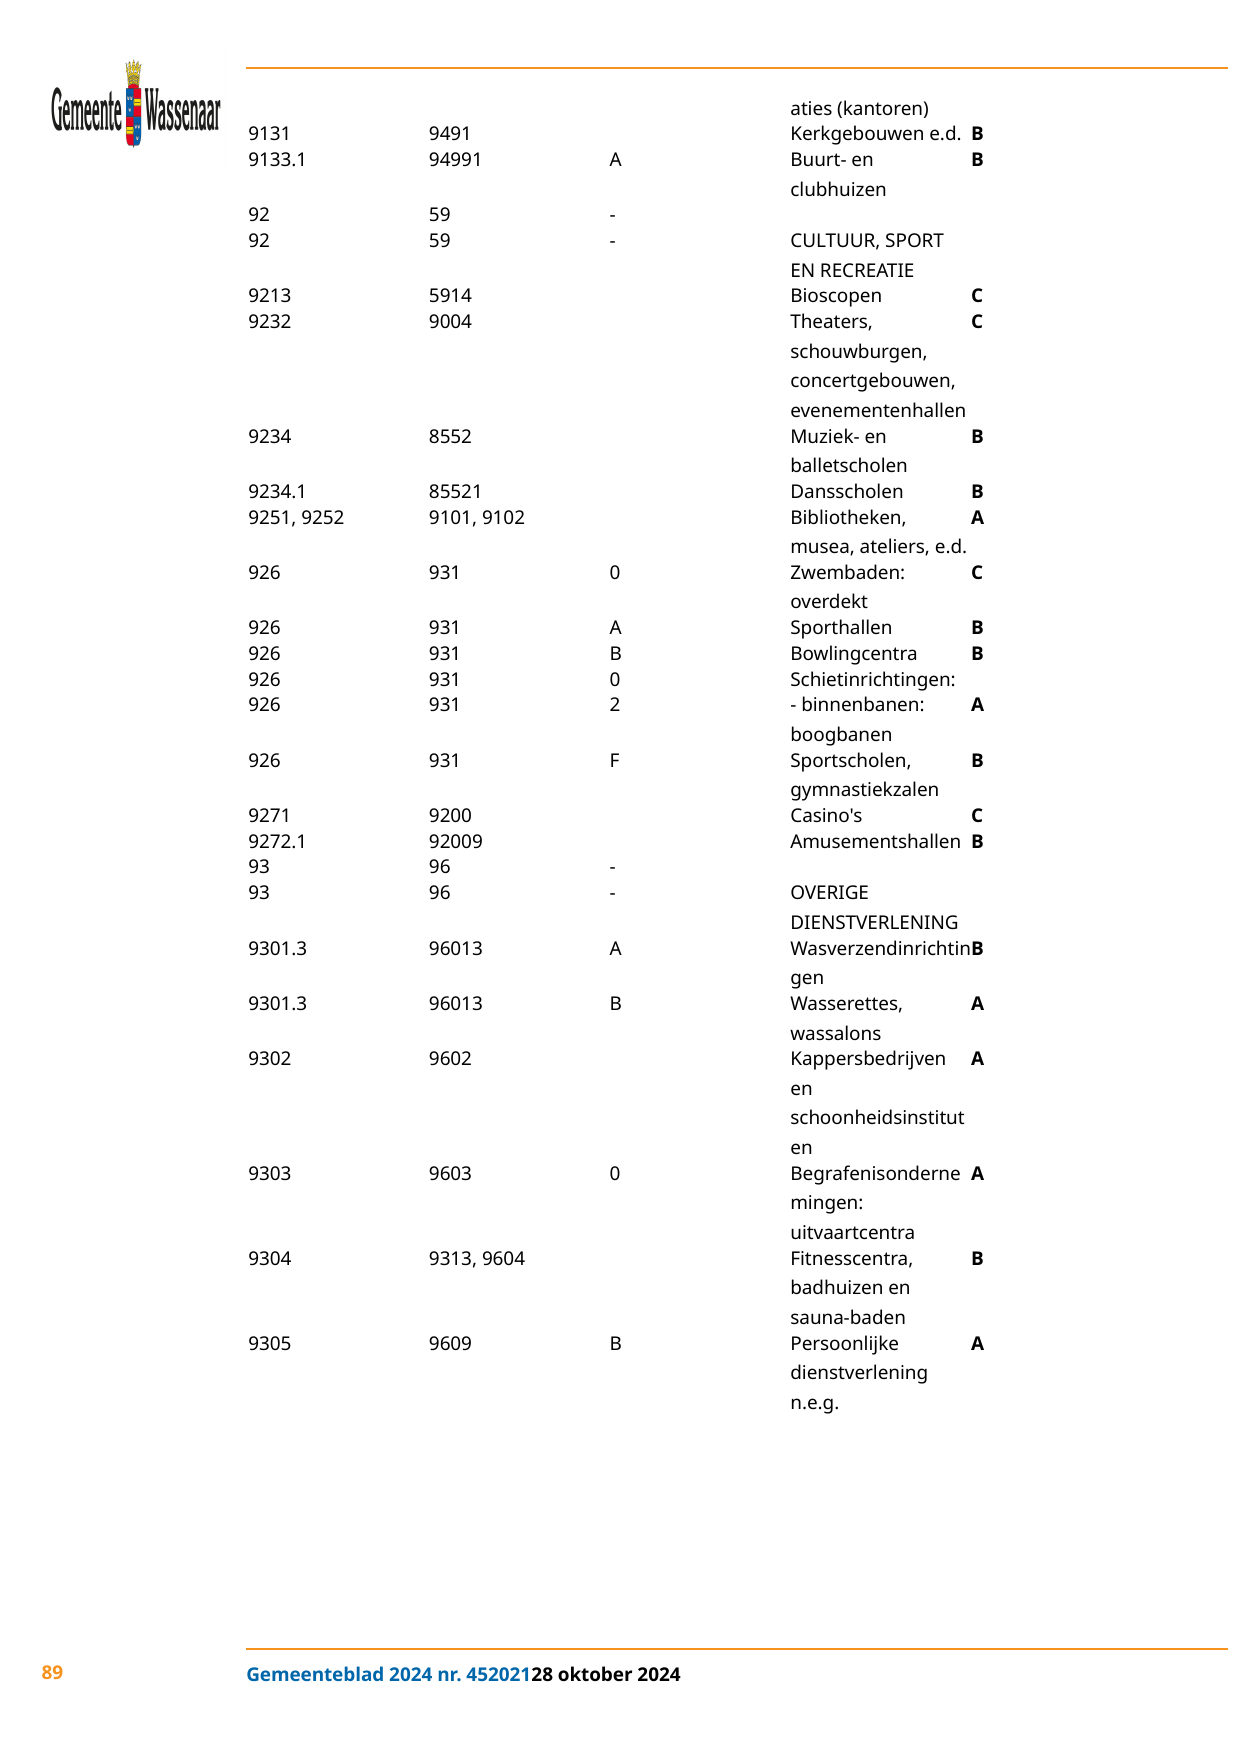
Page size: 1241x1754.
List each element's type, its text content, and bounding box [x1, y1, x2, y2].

table_cell 9313, 9604 [429, 1245, 609, 1330]
table_cell [609, 1045, 790, 1160]
table_cell [609, 423, 790, 478]
table_cell 926 [248, 666, 429, 692]
table_cell [971, 202, 1152, 227]
table_cell 9602 [429, 1045, 609, 1160]
table_cell OVERIGE DIENSTVERLENING [790, 880, 971, 935]
table_cell 9272.1 [248, 828, 429, 854]
table_cell 92 [248, 227, 429, 283]
table_cell 9131 [248, 121, 429, 146]
table_cell Casino's [790, 802, 971, 828]
table_cell A [971, 1045, 1152, 1160]
table_cell B [971, 146, 1152, 202]
table_cell [609, 121, 790, 146]
table_cell 0 [609, 559, 790, 614]
table_cell Persoonlijke dienstverlening n.e.g. [790, 1330, 971, 1414]
table_cell Amusementshallen [790, 828, 971, 854]
table_cell 9213 [248, 283, 429, 308]
table_cell [609, 308, 790, 423]
table_cell - [609, 854, 790, 879]
table_cell A [971, 990, 1152, 1045]
table_cell [971, 854, 1152, 879]
table_cell 931 [429, 747, 609, 802]
table_cell Dansscholen [790, 478, 971, 504]
table_cell [609, 478, 790, 504]
table_cell 931 [429, 692, 609, 747]
table_cell [429, 95, 609, 121]
table_cell 94991 [429, 146, 609, 202]
table_cell 9301.3 [248, 935, 429, 990]
table_cell C [971, 308, 1152, 423]
table_cell 9304 [248, 1245, 429, 1330]
table_cell B [609, 640, 790, 666]
table_cell 9234.1 [248, 478, 429, 504]
table_cell [248, 95, 429, 121]
table_cell [609, 95, 790, 121]
table_cell 9271 [248, 802, 429, 828]
table_cell B [971, 615, 1152, 640]
table_cell 92 [248, 202, 429, 227]
table_cell 9303 [248, 1160, 429, 1245]
table_cell 96 [429, 854, 609, 879]
table_cell 931 [429, 615, 609, 640]
table_cell A [609, 935, 790, 990]
table_cell 92009 [429, 828, 609, 854]
table_cell A [609, 615, 790, 640]
table_cell [971, 95, 1152, 121]
table_cell - [609, 227, 790, 283]
table_cell B [971, 1245, 1152, 1330]
table_cell 59 [429, 227, 609, 283]
table_cell F [609, 747, 790, 802]
table_cell B [971, 935, 1152, 990]
table_cell Wasverzendinrichtingen [790, 935, 971, 990]
table_cell B [609, 1330, 790, 1414]
table_cell C [971, 283, 1152, 308]
table_cell [971, 880, 1152, 935]
table_cell 93 [248, 854, 429, 879]
table_cell B [971, 121, 1152, 146]
table_cell Theaters, schouwburgen, concertgebouwen, evenementenhallen [790, 308, 971, 423]
table_cell 96013 [429, 935, 609, 990]
table_cell 9004 [429, 308, 609, 423]
table_cell 931 [429, 666, 609, 692]
table_cell 9234 [248, 423, 429, 478]
table_cell C [971, 802, 1152, 828]
table_cell A [609, 146, 790, 202]
table_cell Sporthallen [790, 615, 971, 640]
table_cell B [971, 640, 1152, 666]
table_cell [790, 202, 971, 227]
table_cell 93 [248, 880, 429, 935]
table_cell - [609, 880, 790, 935]
table_cell Kappersbedrijven en schoonheidsinstituten [790, 1045, 971, 1160]
table_cell [609, 504, 790, 559]
table_cell 9251, 9252 [248, 504, 429, 559]
table_cell A [971, 504, 1152, 559]
table_cell aties (kantoren) [790, 95, 971, 121]
table_cell 8552 [429, 423, 609, 478]
table_cell Bibliotheken, musea, ateliers, e.d. [790, 504, 971, 559]
table_cell 9200 [429, 802, 609, 828]
table_cell C [971, 559, 1152, 614]
table_cell A [971, 1160, 1152, 1245]
table_cell 0 [609, 1160, 790, 1245]
table_cell [609, 802, 790, 828]
table_cell 9101, 9102 [429, 504, 609, 559]
table_cell 931 [429, 640, 609, 666]
table_cell 9603 [429, 1160, 609, 1245]
table_cell B [971, 828, 1152, 854]
table_cell [790, 854, 971, 879]
table_cell Wasserettes, wassalons [790, 990, 971, 1045]
table_cell 96 [429, 880, 609, 935]
table_cell Schietinrichtingen: [790, 666, 971, 692]
table_cell Bioscopen [790, 283, 971, 308]
table_cell 931 [429, 559, 609, 614]
table_cell 9305 [248, 1330, 429, 1414]
table_cell 0 [609, 666, 790, 692]
table_cell B [609, 990, 790, 1045]
table_cell A [971, 692, 1152, 747]
table_cell 96013 [429, 990, 609, 1045]
table_cell 926 [248, 615, 429, 640]
table_cell Buurt- en clubhuizen [790, 146, 971, 202]
table_cell 5914 [429, 283, 609, 308]
table_cell [971, 227, 1152, 283]
table_cell 2 [609, 692, 790, 747]
table_cell B [971, 478, 1152, 504]
table_cell 9491 [429, 121, 609, 146]
table_cell [609, 828, 790, 854]
table_cell - binnenbanen: boogbanen [790, 692, 971, 747]
table_cell [609, 1245, 790, 1330]
table_cell 9302 [248, 1045, 429, 1160]
table_cell B [971, 747, 1152, 802]
table_cell Kerkgebouwen e.d. [790, 121, 971, 146]
table_cell - [609, 202, 790, 227]
table_cell [971, 666, 1152, 692]
table_cell 9133.1 [248, 146, 429, 202]
table_cell 926 [248, 559, 429, 614]
table_cell 9609 [429, 1330, 609, 1414]
table_cell 926 [248, 640, 429, 666]
table_cell [609, 283, 790, 308]
table_cell Fitnesscentra, badhuizen en sauna-baden [790, 1245, 971, 1330]
table_cell Begrafenisondernemingen: uitvaartcentra [790, 1160, 971, 1245]
table_cell 85521 [429, 478, 609, 504]
table_cell 926 [248, 692, 429, 747]
table_cell B [971, 423, 1152, 478]
table_cell 9301.3 [248, 990, 429, 1045]
table_cell Bowlingcentra [790, 640, 971, 666]
picture [41, 47, 231, 172]
table_cell A [971, 1330, 1152, 1414]
table_cell 9232 [248, 308, 429, 423]
table_cell Sportscholen, gymnastiekzalen [790, 747, 971, 802]
table_cell Muziek- en balletscholen [790, 423, 971, 478]
table_cell 926 [248, 747, 429, 802]
table_cell Zwembaden: overdekt [790, 559, 971, 614]
table_cell 59 [429, 202, 609, 227]
table_cell CULTUUR, SPORT EN RECREATIE [790, 227, 971, 283]
